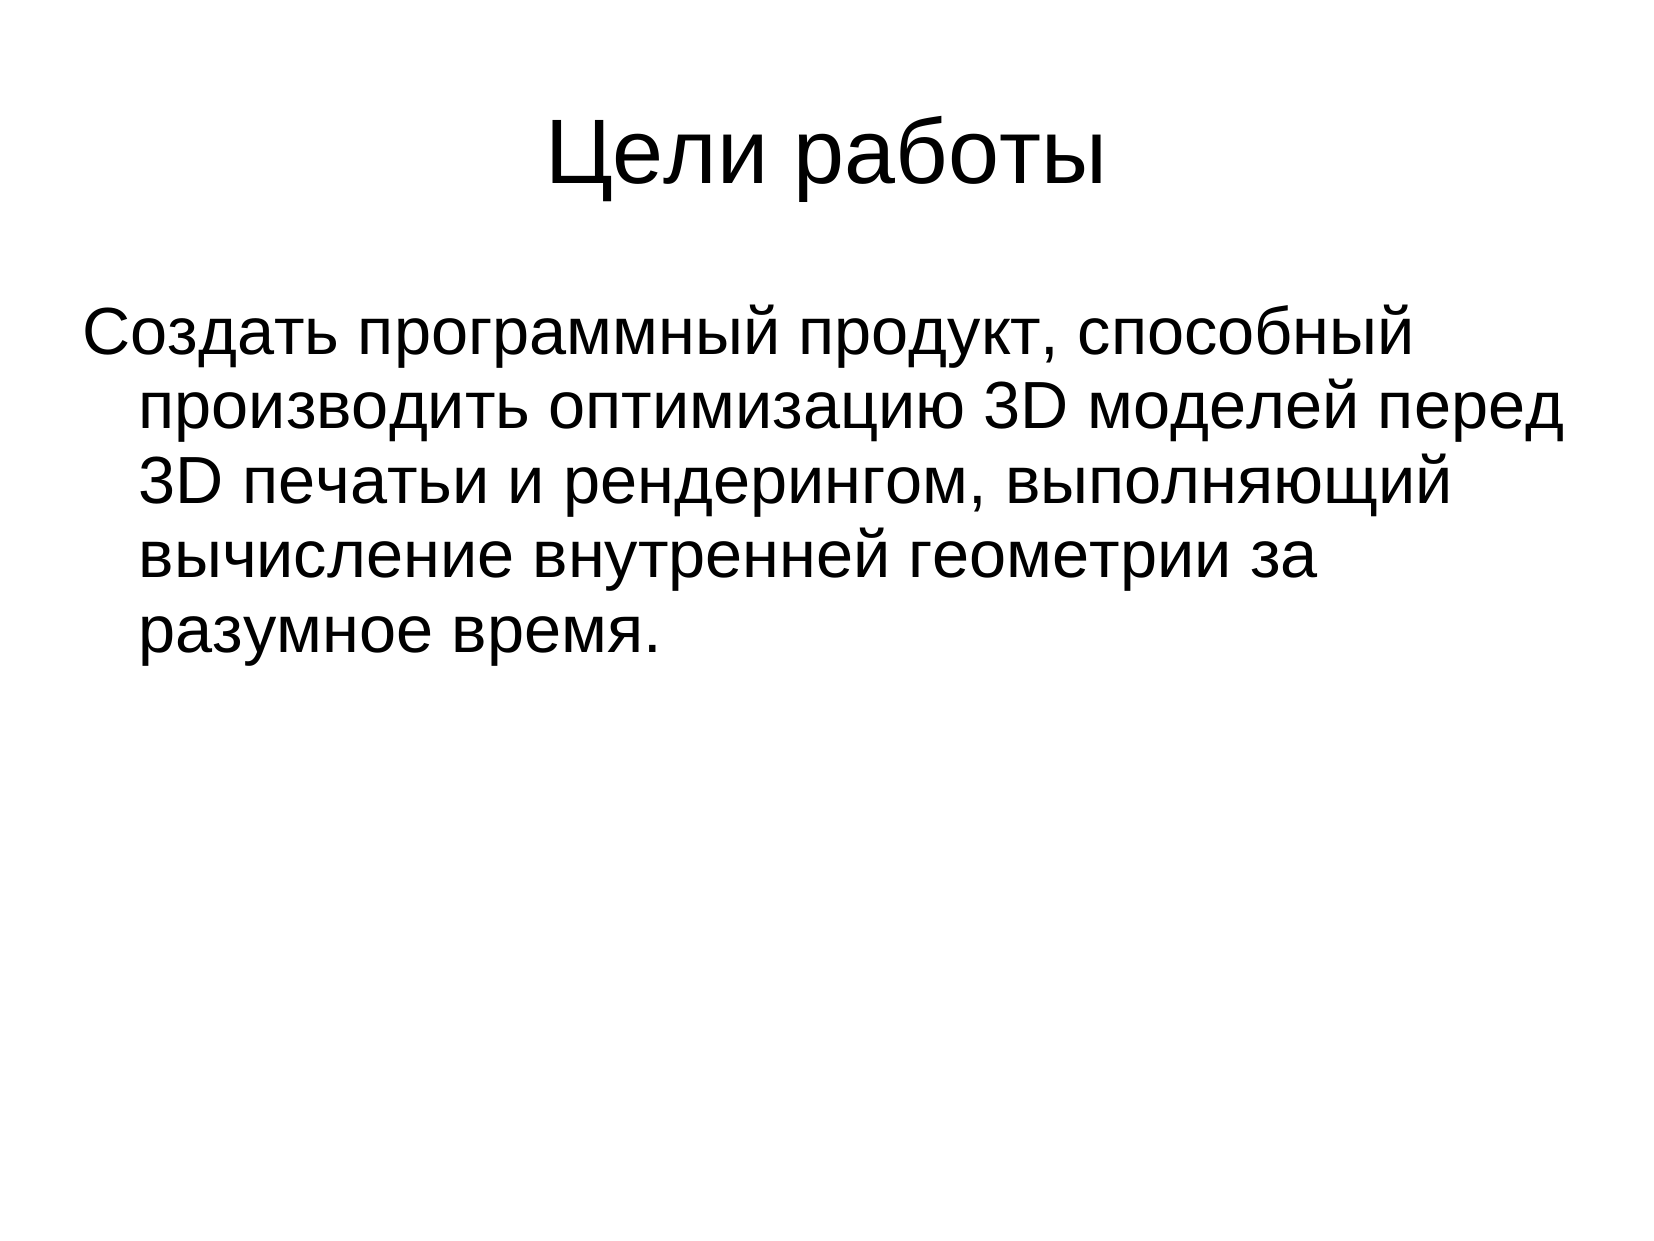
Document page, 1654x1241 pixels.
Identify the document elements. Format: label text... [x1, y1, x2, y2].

title Цели работы [82, 49, 1571, 257]
list Создать программный продукт, способный производить оптимизацию 3D моделей перед 3D печатьи и рендерингом, выполняющий вычисление внутренней геометрии за разумное время. [82, 290, 1571, 1010]
